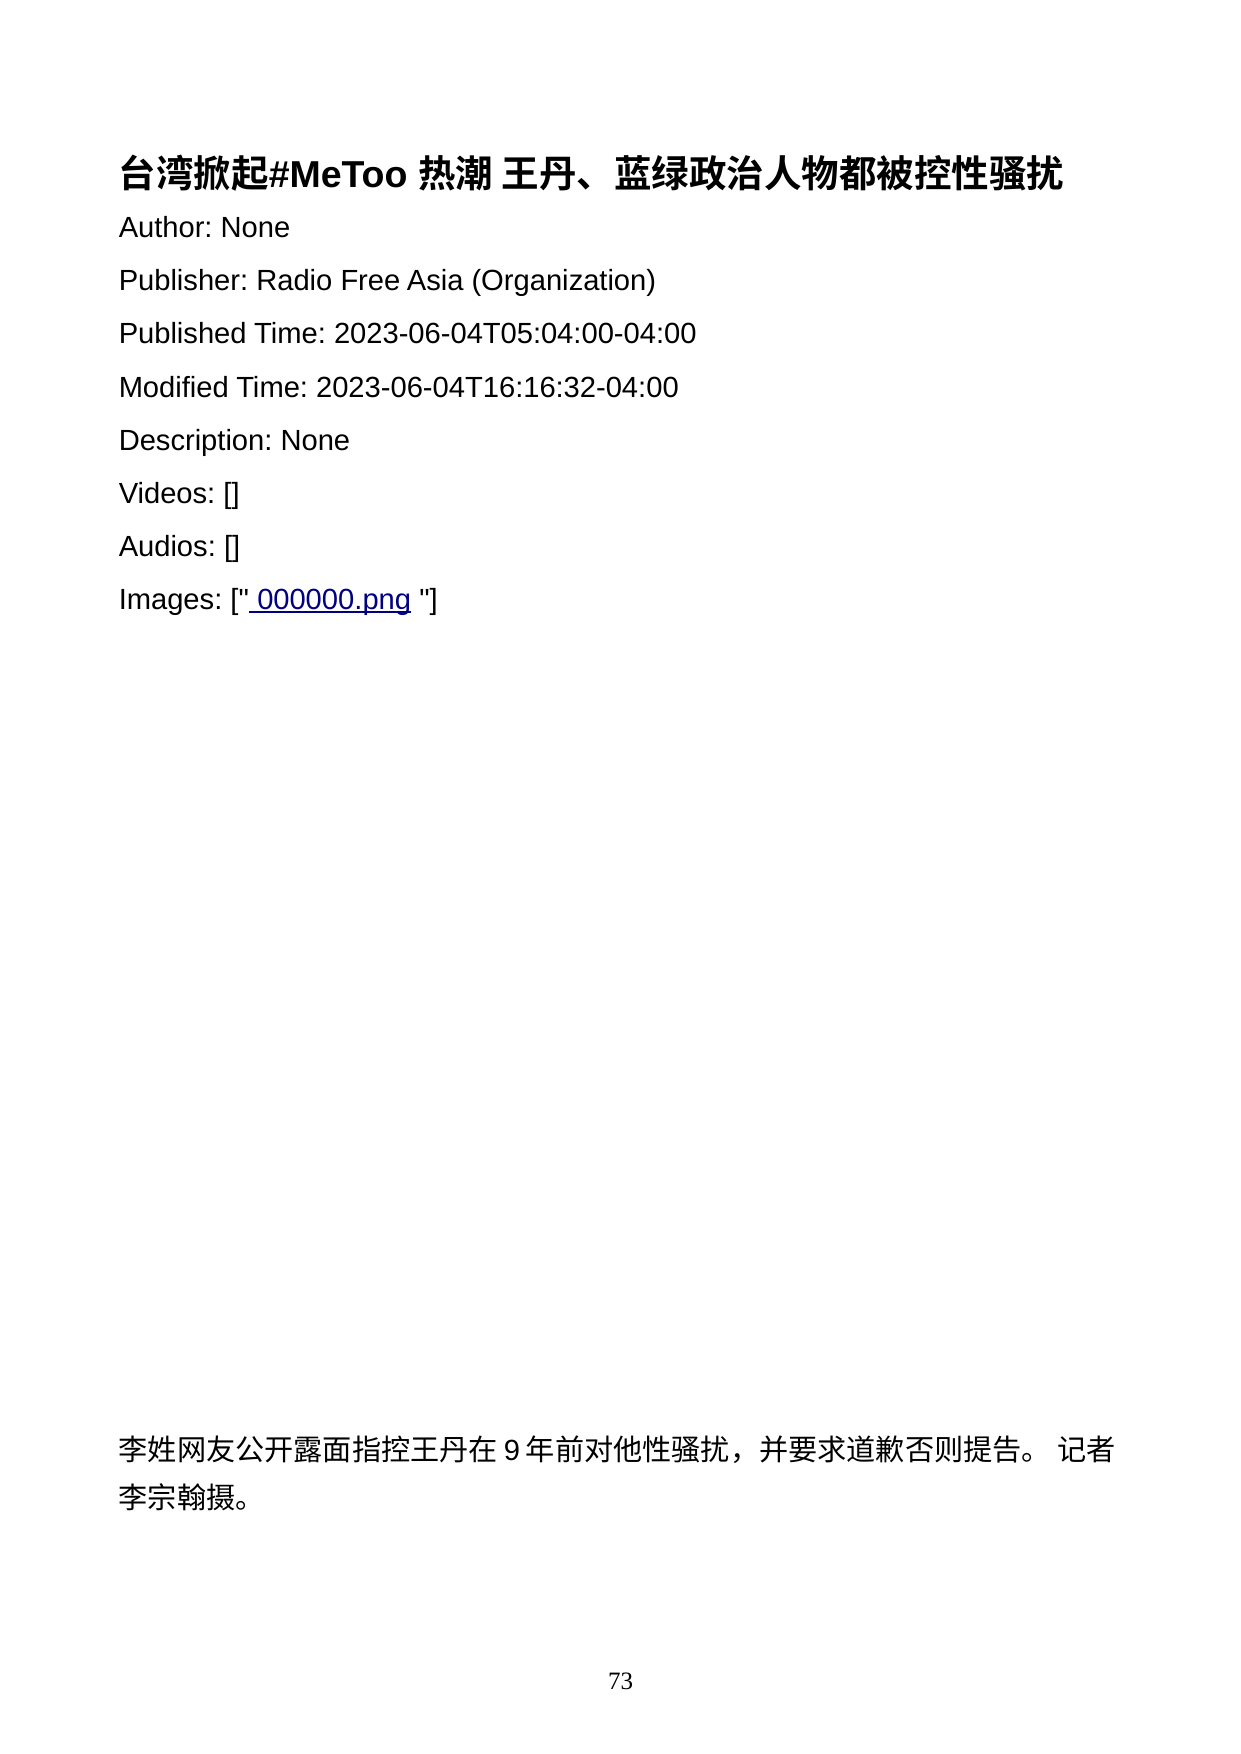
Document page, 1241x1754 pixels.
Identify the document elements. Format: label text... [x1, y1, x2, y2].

text Author: None [118, 210, 1122, 244]
subtitle 台湾掀起#MeToo 热潮 王丹、蓝绿政治人物都被控性骚扰 [118, 143, 1122, 198]
text Description: None [118, 423, 1122, 456]
text Videos: [] [118, 476, 1122, 509]
text Audios: [] [118, 529, 1122, 563]
text Modified Time: 2023-06-04T16:16:32-04:00 [118, 370, 1122, 403]
text Publisher: Radio Free Asia (Organization) [118, 263, 1122, 297]
text Images: [" 000000.png "] [118, 582, 1122, 616]
text Published Time: 2023-06-04T05:04:00-04:00 [118, 317, 1122, 350]
text 李姓网友公开露面指控王丹在9年前对他性骚扰，并要求道歉否则提告。 记者 李宗翰摄。 [118, 635, 1122, 1517]
